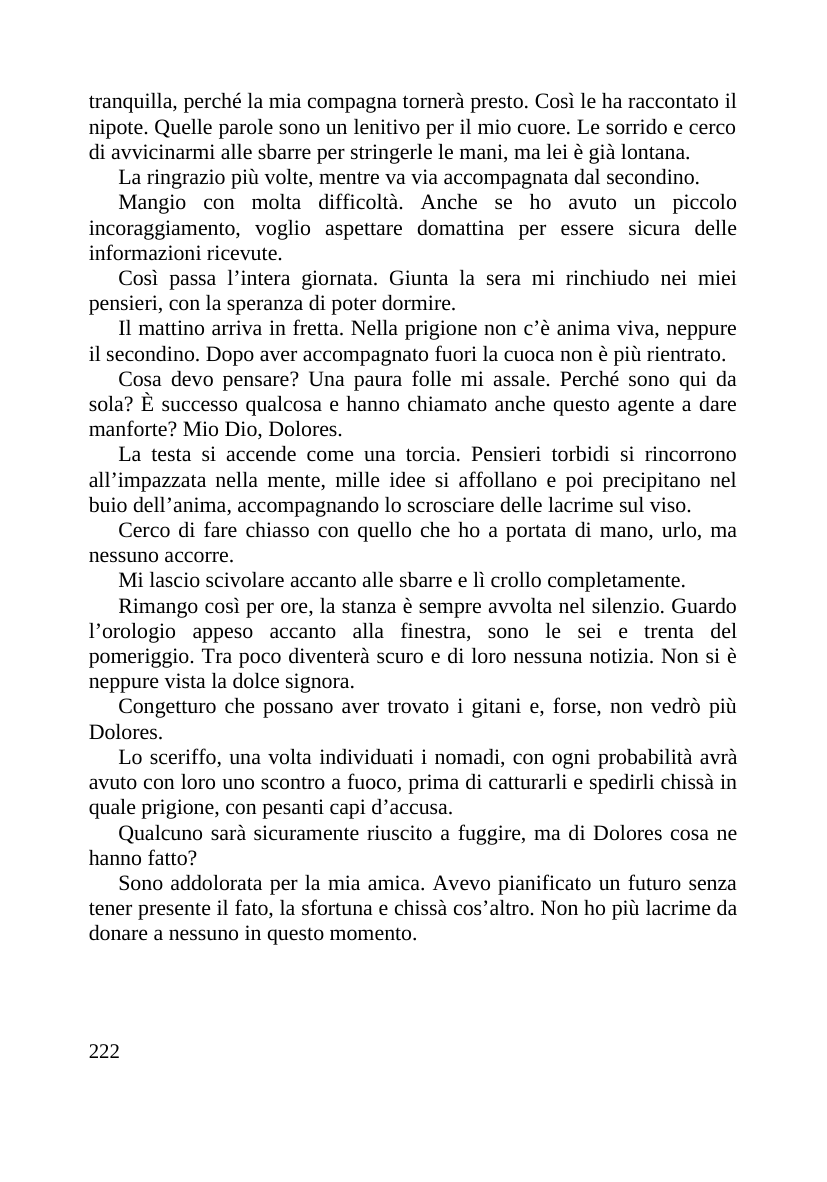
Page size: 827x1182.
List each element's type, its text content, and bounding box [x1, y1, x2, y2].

text Qualcuno sarà sicuramente riuscito a fuggire, ma di Dolores cosa ne hanno fatto? [88, 819, 738, 870]
text Lo sceriffo, una volta individuati i nomadi, con ogni probabilità avrà avuto con loro uno scontro a fuoco, prima di catturarli e spedirli chissà in quale prigione, con pesanti capi d’accusa. [88, 744, 738, 819]
text Mi lascio scivolare accanto alle sbarre e lì crollo completamente. [88, 567, 738, 593]
text tranquilla, perché la mia compagna tornerà presto. Così le ha raccontato il nipote. Quelle parole sono un lenitivo per il mio cuore. Le sorrido e cerco di avvicinarmi alle sbarre per stringerle le mani, ma lei è già lontana. [88, 88, 738, 164]
text Congetturo che possano aver trovato i gitani e, forse, non vedrò più Dolores. [88, 693, 738, 744]
text Mangio con molta difficoltà. Anche se ho avuto un piccolo incoraggiamento, voglio aspettare domattina per essere sicura delle informazioni ricevute. [88, 189, 738, 265]
text La testa si accende come una torcia. Pensieri torbidi si rincorrono all’impazzata nella mente, mille idee si affollano e poi precipitano nel buio dell’anima, accompagnando lo scrosciare delle lacrime sul viso. [88, 441, 738, 517]
text Il mattino arriva in fretta. Nella prigione non c’è anima viva, neppure il secondino. Dopo aver accompagnato fuori la cuoca non è più rientrato. [88, 315, 738, 366]
text Cerco di fare chiasso con quello che ho a portata di mano, urlo, ma nessuno accorre. [88, 517, 738, 567]
text La ringrazio più volte, mentre va via accompagnata dal secondino. [88, 164, 738, 189]
text Rimango così per ore, la stanza è sempre avvolta nel silenzio. Guardo l’orologio appeso accanto alla finestra, sono le sei e trenta del pomeriggio. Tra poco diventerà scuro e di loro nessuna notizia. Non si è neppure vista la dolce signora. [88, 593, 738, 693]
text Sono addolorata per la mia amica. Avevo pianificato un futuro senza tener presente il fato, la sfortuna e chissà cos’altro. Non ho più lacrime da donare a nessuno in questo momento. [88, 870, 738, 946]
text Cosa devo pensare? Una paura folle mi assale. Perché sono qui da sola? È successo qualcosa e hanno chiamato anche questo agente a dare manforte? Mio Dio, Dolores. [88, 366, 738, 441]
text Così passa l’intera giornata. Giunta la sera mi rinchiudo nei miei pensieri, con la speranza di poter dormire. [88, 265, 738, 315]
